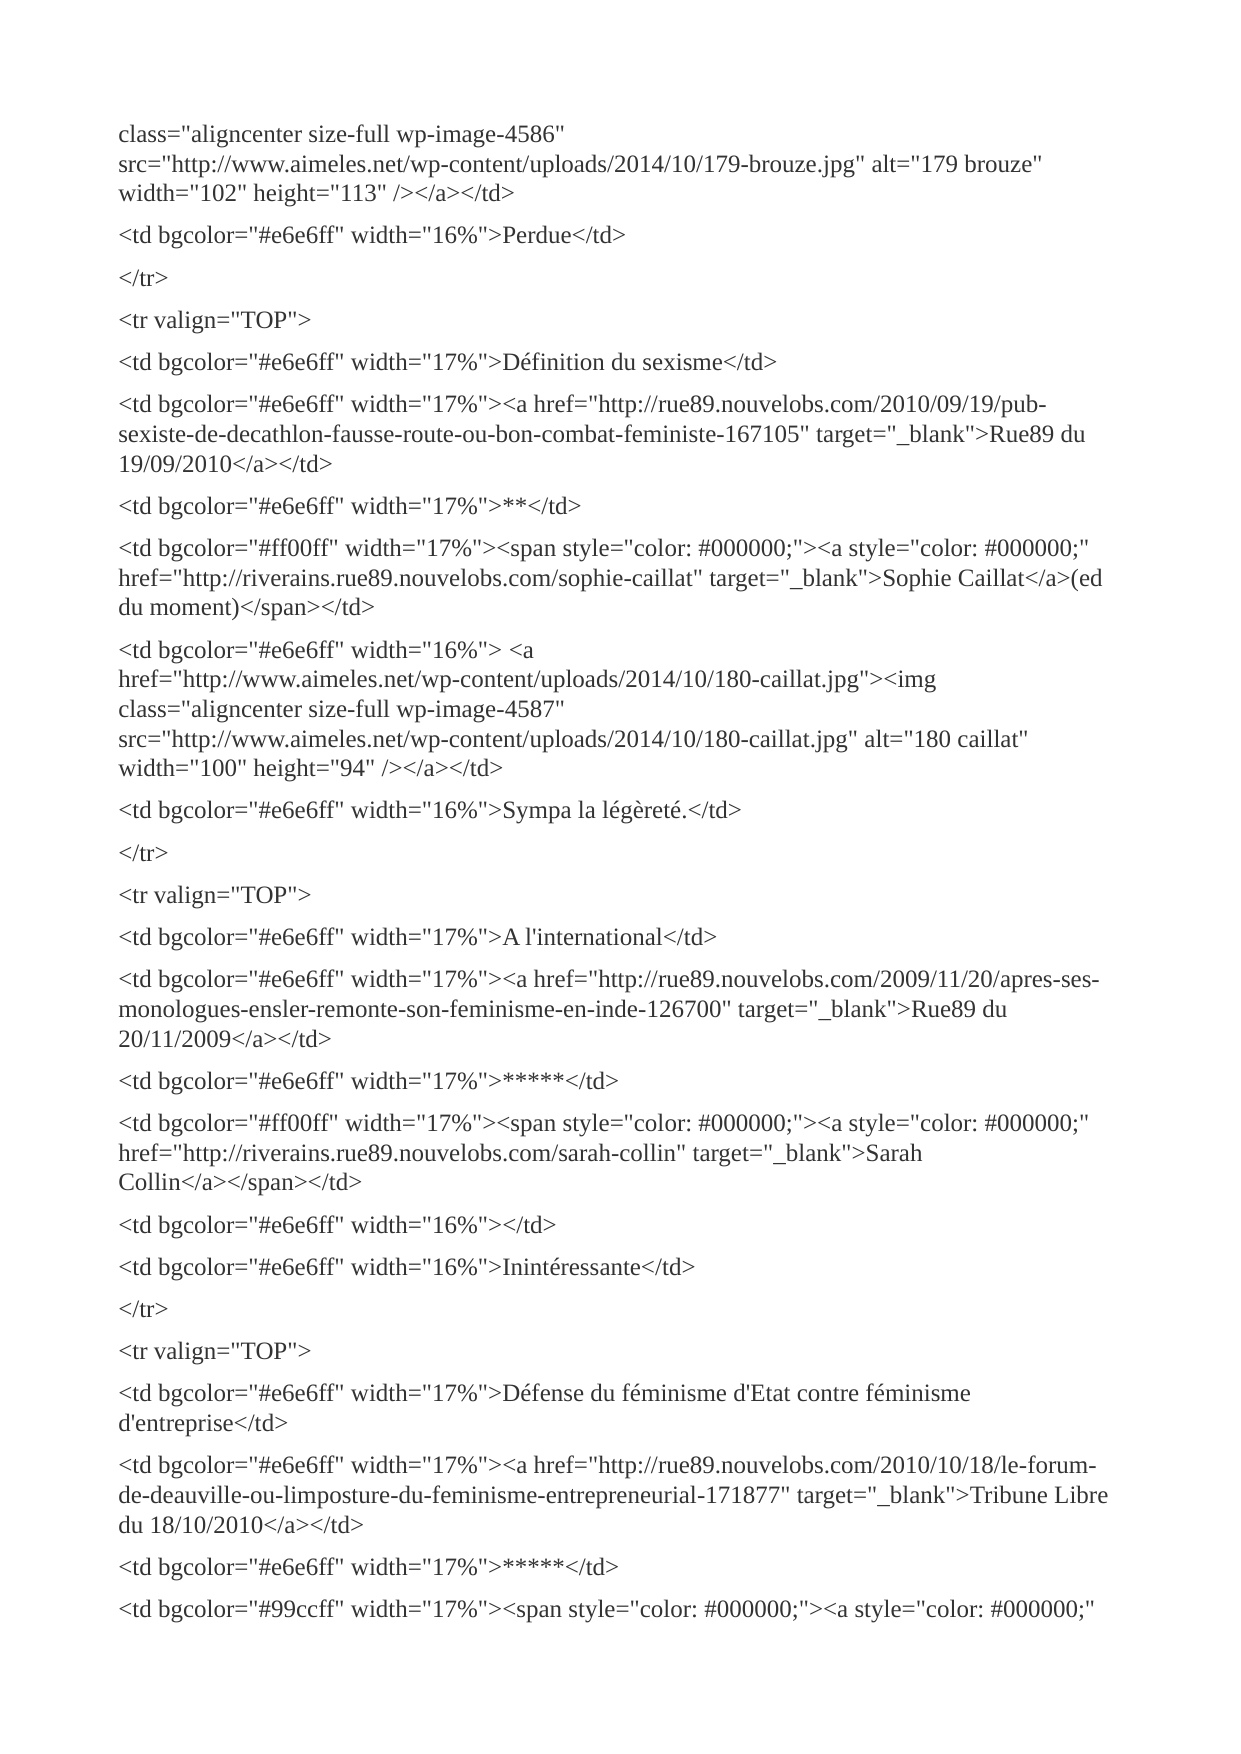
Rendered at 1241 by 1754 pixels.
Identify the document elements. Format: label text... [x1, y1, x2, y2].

text <tr valign="TOP"> [118, 879, 1122, 909]
text <td bgcolor="#e6e6ff" width="17%">*****</td> [118, 1065, 1122, 1095]
text <td bgcolor="#e6e6ff" width="17%">Définition du sexisme</td> [118, 346, 1122, 376]
text class="aligncenter size-full wp-image-4586" src="http://www.aimeles.net/wp-content/uploads/2014/10/179-brouze.jpg" alt="179 brouze" width="102" height="113" /></a></td> [118, 118, 1122, 207]
text <tr valign="TOP"> [118, 304, 1122, 334]
text <td bgcolor="#e6e6ff" width="16%">Sympa la légèreté.</td> [118, 795, 1122, 824]
text <td bgcolor="#e6e6ff" width="16%">Perdue</td> [118, 220, 1122, 249]
text </tr> [118, 837, 1122, 867]
text <td bgcolor="#ff00ff" width="17%"><span style="color: #000000;"><a style="color: #000000;" href="http://riverains.rue89.nouvelobs.com/sophie-caillat" target="_blank">Sophie Caillat</a>(ed du moment)</span></td> [118, 532, 1122, 621]
text <td bgcolor="#e6e6ff" width="17%">*****</td> [118, 1551, 1122, 1581]
text <td bgcolor="#e6e6ff" width="16%"> <a href="http://www.aimeles.net/wp-content/uploads/2014/10/180-caillat.jpg"><img class="aligncenter size-full wp-image-4587" src="http://www.aimeles.net/wp-content/uploads/2014/10/180-caillat.jpg" alt="180 caillat" width="100" height="94" /></a></td> [118, 634, 1122, 782]
text <td bgcolor="#e6e6ff" width="17%">A l'international</td> [118, 921, 1122, 951]
text <td bgcolor="#e6e6ff" width="16%"></td> [118, 1209, 1122, 1238]
text <td bgcolor="#e6e6ff" width="16%">Inintéressante</td> [118, 1251, 1122, 1281]
text <td bgcolor="#e6e6ff" width="17%">**</td> [118, 490, 1122, 520]
text <td bgcolor="#e6e6ff" width="17%"><a href="http://rue89.nouvelobs.com/2010/10/18/le-forum-de-deauville-ou-limposture-du-feminisme-entrepreneurial-171877" target="_blank">Tribune Libre du 18/10/2010</a></td> [118, 1449, 1122, 1538]
text </tr> [118, 1293, 1122, 1323]
text <td bgcolor="#e6e6ff" width="17%">Défense du féminisme d'Etat contre féminisme d'entreprise</td> [118, 1377, 1122, 1437]
text </tr> [118, 262, 1122, 292]
text <td bgcolor="#99ccff" width="17%"><span style="color: #000000;"><a style="color: #000000;" [118, 1593, 1122, 1623]
text <td bgcolor="#e6e6ff" width="17%"><a href="http://rue89.nouvelobs.com/2009/11/20/apres-ses-monologues-ensler-remonte-son-feminisme-en-inde-126700" target="_blank">Rue89 du 20/11/2009</a></td> [118, 963, 1122, 1052]
text <tr valign="TOP"> [118, 1335, 1122, 1365]
text <td bgcolor="#ff00ff" width="17%"><span style="color: #000000;"><a style="color: #000000;" href="http://riverains.rue89.nouvelobs.com/sarah-collin" target="_blank">Sarah Collin</a></span></td> [118, 1107, 1122, 1196]
text <td bgcolor="#e6e6ff" width="17%"><a href="http://rue89.nouvelobs.com/2010/09/19/pub-sexiste-de-decathlon-fausse-route-ou-bon-combat-feministe-167105" target="_blank">Rue89 du 19/09/2010</a></td> [118, 388, 1122, 477]
